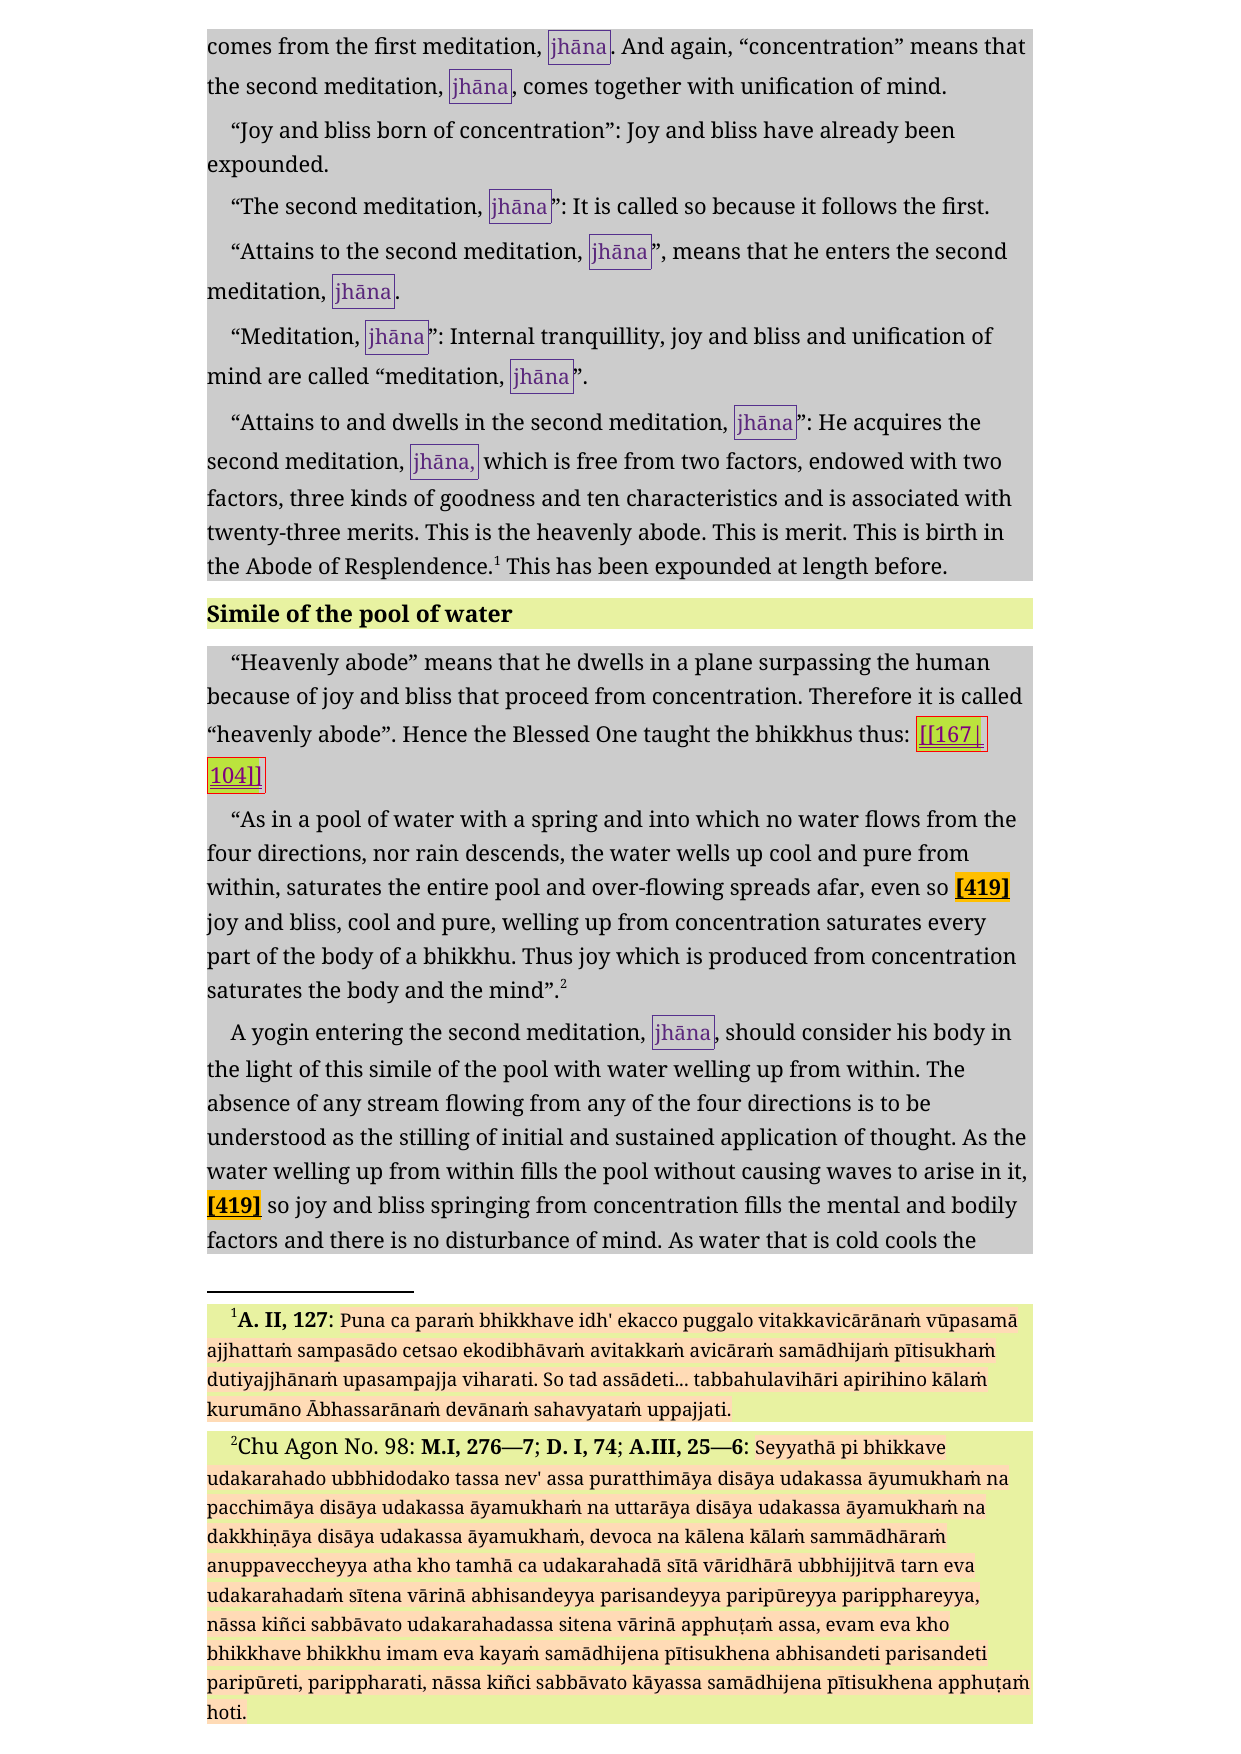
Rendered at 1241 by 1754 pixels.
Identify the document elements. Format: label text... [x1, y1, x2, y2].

text ”: It is called so because it follows the first. [552, 189, 1033, 223]
text “As in a pool of water with a spring and into which no water flows from the four directions, nor rain descends, the water wells up cool and pure from within, saturates the entire pool and over-flowing spreads afar, even so [419] joy and bliss, cool and pure, welling up from concentration saturates every part of the body of a bhikkhu. Thus joy which is produced from concentration saturates the body and the mind”. [207, 804, 1033, 1004]
text “Heavenly abode” means that he dwells in a plane surpassing the human because of joy and bliss that proceed from concentration. Therefore it is called “heavenly abode”. Hence the Blessed One taught the bhikkhus thus: [[167|104]] [207, 646, 1033, 793]
text A yogin entering the second meditation, jhāna, should consider his body in the light of this simile of the pool with water welling up from within. The absence of any stream flowing from any of the four directions is to be understood as the stilling of initial and sustained application of thought. As the water welling up from within fills the pool without causing waves to arise in it, [419] so joy and bliss springing from concentration fills the mental and bodily factors and there is no disturbance of mind. As water that is cold cools the [207, 1015, 1033, 1254]
text “Meditation, jhāna”: Internal tranquillity, joy and bliss and unification of mind are called “meditation, jhāna”. [207, 319, 1033, 393]
subtitle Simile of the pool of water [207, 598, 1033, 629]
text A. II, 127: Puna ca paraṁ bhikkhave idh' ekacco puggalo vitakkavicārānaṁ vūpasamā ajjhattaṁ sampasādo cetsao ekodibhāvaṁ avitakkaṁ avicāraṁ samādhijaṁ pītisukhaṁ dutiyajjhānaṁ upasampajja viharati. So tad assādeti... tabbahulavihāri apirihino kālaṁ kurumāno Ābhassarānaṁ devānaṁ sahavyataṁ uppajjati. [207, 1304, 1033, 1422]
text “Joy and bliss born of concentration”: Joy and bliss have already been expounded. [207, 114, 1033, 178]
text “Attains to and dwells in the second meditation, jhāna”: He acquires the second meditation, jhāna, which is free from two factors, endowed with two factors, three kinds of goodness and ten characteristics and is associated with twenty-three merits. This is the heavenly abode. This is merit. This is birth in the Abode of Resplendence. This has been expounded at length before. [207, 404, 1033, 581]
text comes from the first meditation, jhāna. And again, “concentration” means that the second meditation, jhāna, comes together with unification of mind. [207, 29, 1033, 103]
text Chu Agon No. 98: M.I, 276—7; D. I, 74; A.III, 25—6: Seyyathā pi bhikkave udakarahado ubbhidodako tassa nev' assa puratthimāya disāya udakassa āyumukhaṁ na pacchimāya disāya udakassa āyamukhaṁ na uttarāya disāya udakassa āyamukhaṁ na dakkhiṇāya disāya udakassa āyamukhaṁ, devoca na kālena kālaṁ sammādhāraṁ anuppaveccheyya atha kho tamhā ca udakarahadā sītā vāridhārā ubbhijjitvā tarn eva udakarahadaṁ sītena vārinā abhisandeyya parisandeyya paripūreyya paripphareyya, nāssa kiñci sabbāvato udakarahadassa sitena vārinā apphuṭaṁ assa, evam eva kho bhikkhave bhikkhu imam eva kayaṁ samādhijena pītisukhena abhisandeti parisandeti paripūreti, parippharati, nāssa kiñci sabbāvato kāyassa samādhijena pītisukhena apphuṭaṁ hoti. [207, 1431, 1033, 1724]
text “Attains to the second meditation, jhāna”, means that he enters the second meditation, jhāna. [207, 234, 1033, 308]
text “The second meditation, [207, 189, 489, 223]
text jhāna [490, 190, 551, 223]
